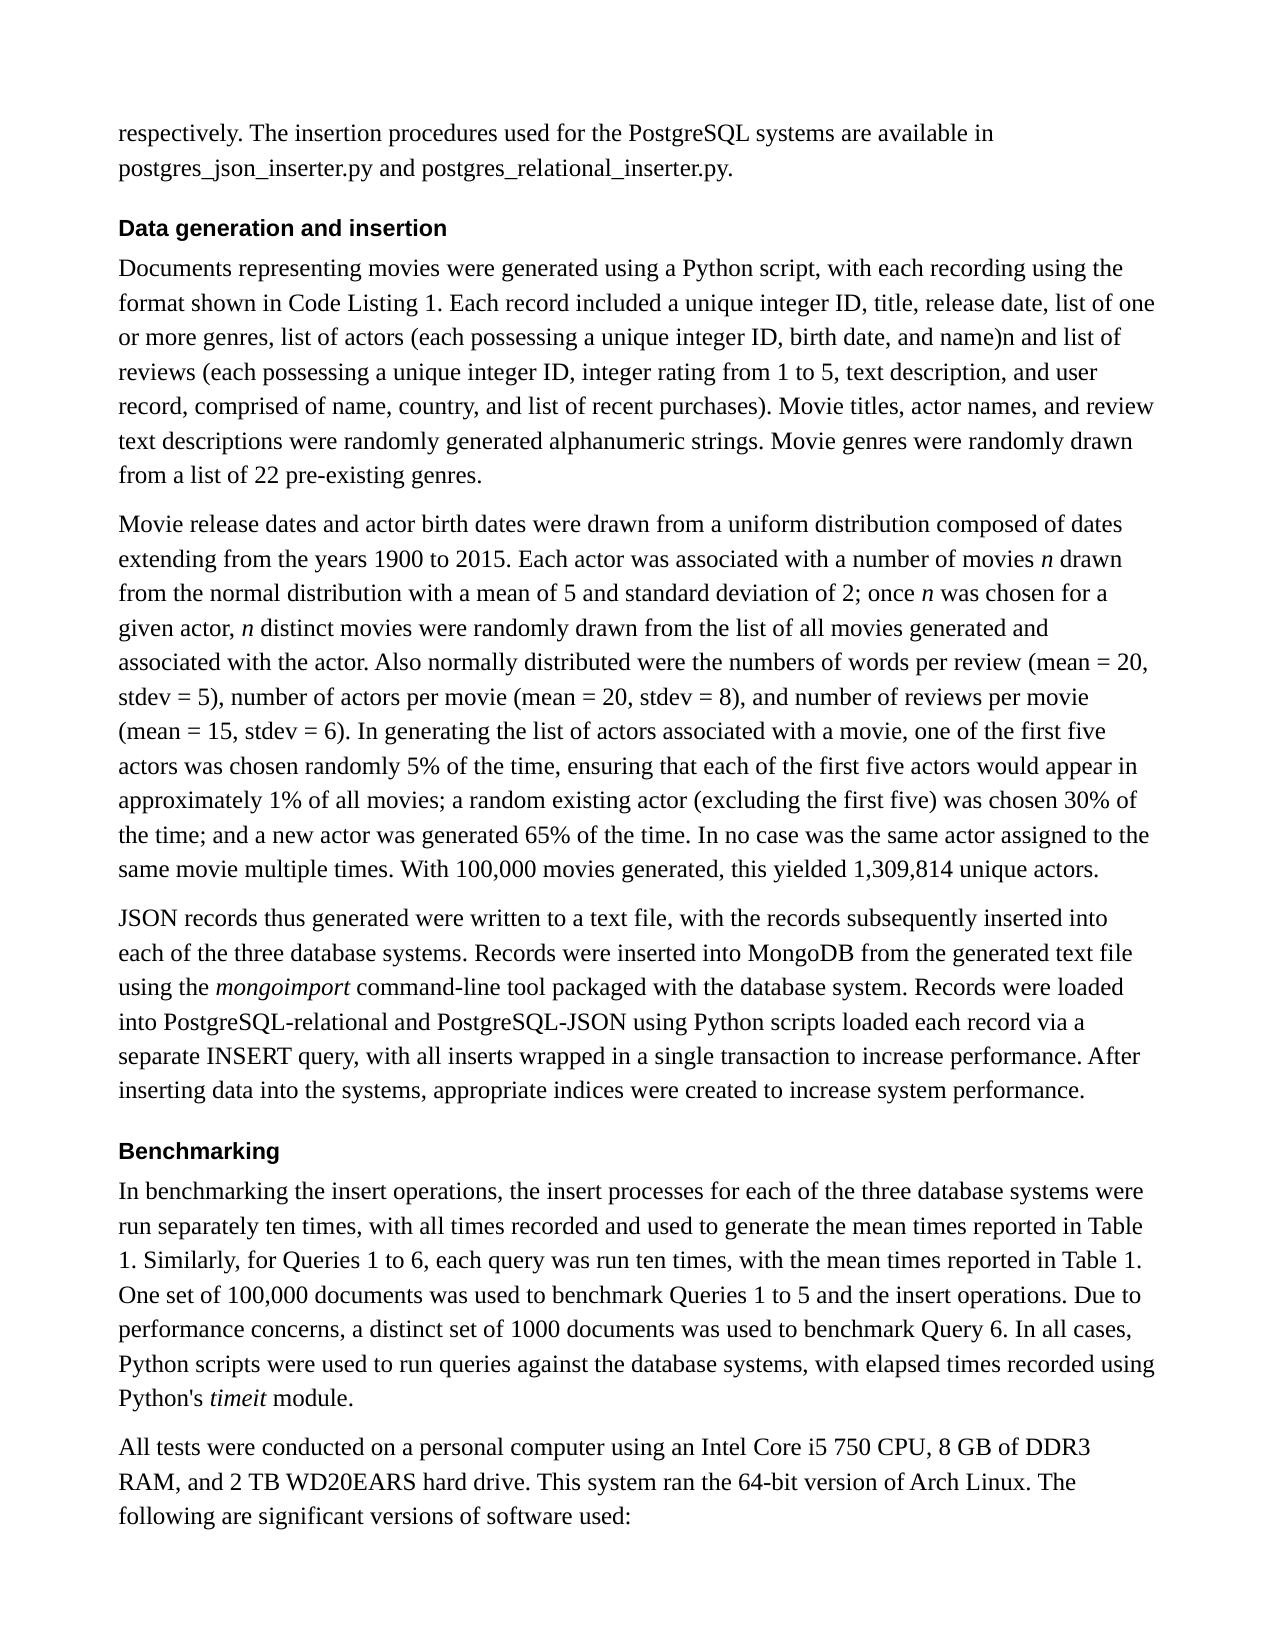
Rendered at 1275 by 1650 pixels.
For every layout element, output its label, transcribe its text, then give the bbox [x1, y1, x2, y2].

text All tests were conducted on a personal computer using an Intel Core i5 750 CPU, 8 GB of DDR3 RAM, and 2 TB WD20EARS hard drive. This system ran the 64-bit version of Arch Linux. The following are significant versions of software used: [118, 1432, 1157, 1530]
text Movie release dates and actor birth dates were drawn from a uniform distribution composed of dates extending from the years 1900 to 2015. Each actor was associated with a number of movies n drawn from the normal distribution with a mean of 5 and standard deviation of 2; once n was chosen for a given actor, n distinct movies were randomly drawn from the list of all movies generated and associated with the actor. Also normally distributed were the numbers of words per review (mean = 20, stdev = 5), number of actors per movie (mean = 20, stdev = 8), and number of reviews per movie (mean = 15, stdev = 6). In generating the list of actors associated with a movie, one of the first five actors was chosen randomly 5% of the time, ensuring that each of the first five actors would appear in approximately 1% of all movies; a random existing actor (excluding the first five) was chosen 30% of the time; and a new actor was generated 65% of the time. In no case was the same actor assigned to the same movie multiple times. With 100,000 movies generated, this yielded 1,309,814 unique actors. [118, 509, 1157, 883]
subtitle Data generation and insertion [118, 214, 1157, 241]
text JSON records thus generated were written to a text file, with the records subsequently inserted into each of the three database systems. Records were inserted into MongoDB from the generated text file using the mongoimport command-line tool packaged with the database system. Records were loaded into PostgreSQL-relational and PostgreSQL-JSON using Python scripts loaded each record via a separate INSERT query, with all inserts wrapped in a single transaction to increase performance. After inserting data into the systems, appropriate indices were created to increase system performance. [118, 903, 1157, 1104]
text In benchmarking the insert operations, the insert processes for each of the three database systems were run separately ten times, with all times recorded and used to generate the mean times reported in Table 1. Similarly, for Queries 1 to 6, each query was run ten times, with the mean times reported in Table 1. One set of 100,000 documents was used to benchmark Queries 1 to 5 and the insert operations. Due to performance concerns, a distinct set of 1000 documents was used to benchmark Query 6. In all cases, Python scripts were used to run queries against the database systems, with elapsed times recorded using Python's timeit module. [118, 1176, 1157, 1412]
text Documents representing movies were generated using a Python script, with each recording using the format shown in Code Listing 1. Each record included a unique integer ID, title, release date, list of one or more genres, list of actors (each possessing a unique integer ID, birth date, and name)n and list of reviews (each possessing a unique integer ID, integer rating from 1 to 5, text description, and user record, comprised of name, country, and list of recent purchases). Movie titles, actor names, and review text descriptions were randomly generated alphanumeric strings. Movie genres were randomly drawn from a list of 22 pre-existing genres. [118, 253, 1157, 489]
subtitle Benchmarking [118, 1137, 1157, 1164]
text respectively. The insertion procedures used for the PostgreSQL systems are available in postgres_json_inserter.py and postgres_relational_inserter.py. [118, 118, 1157, 181]
